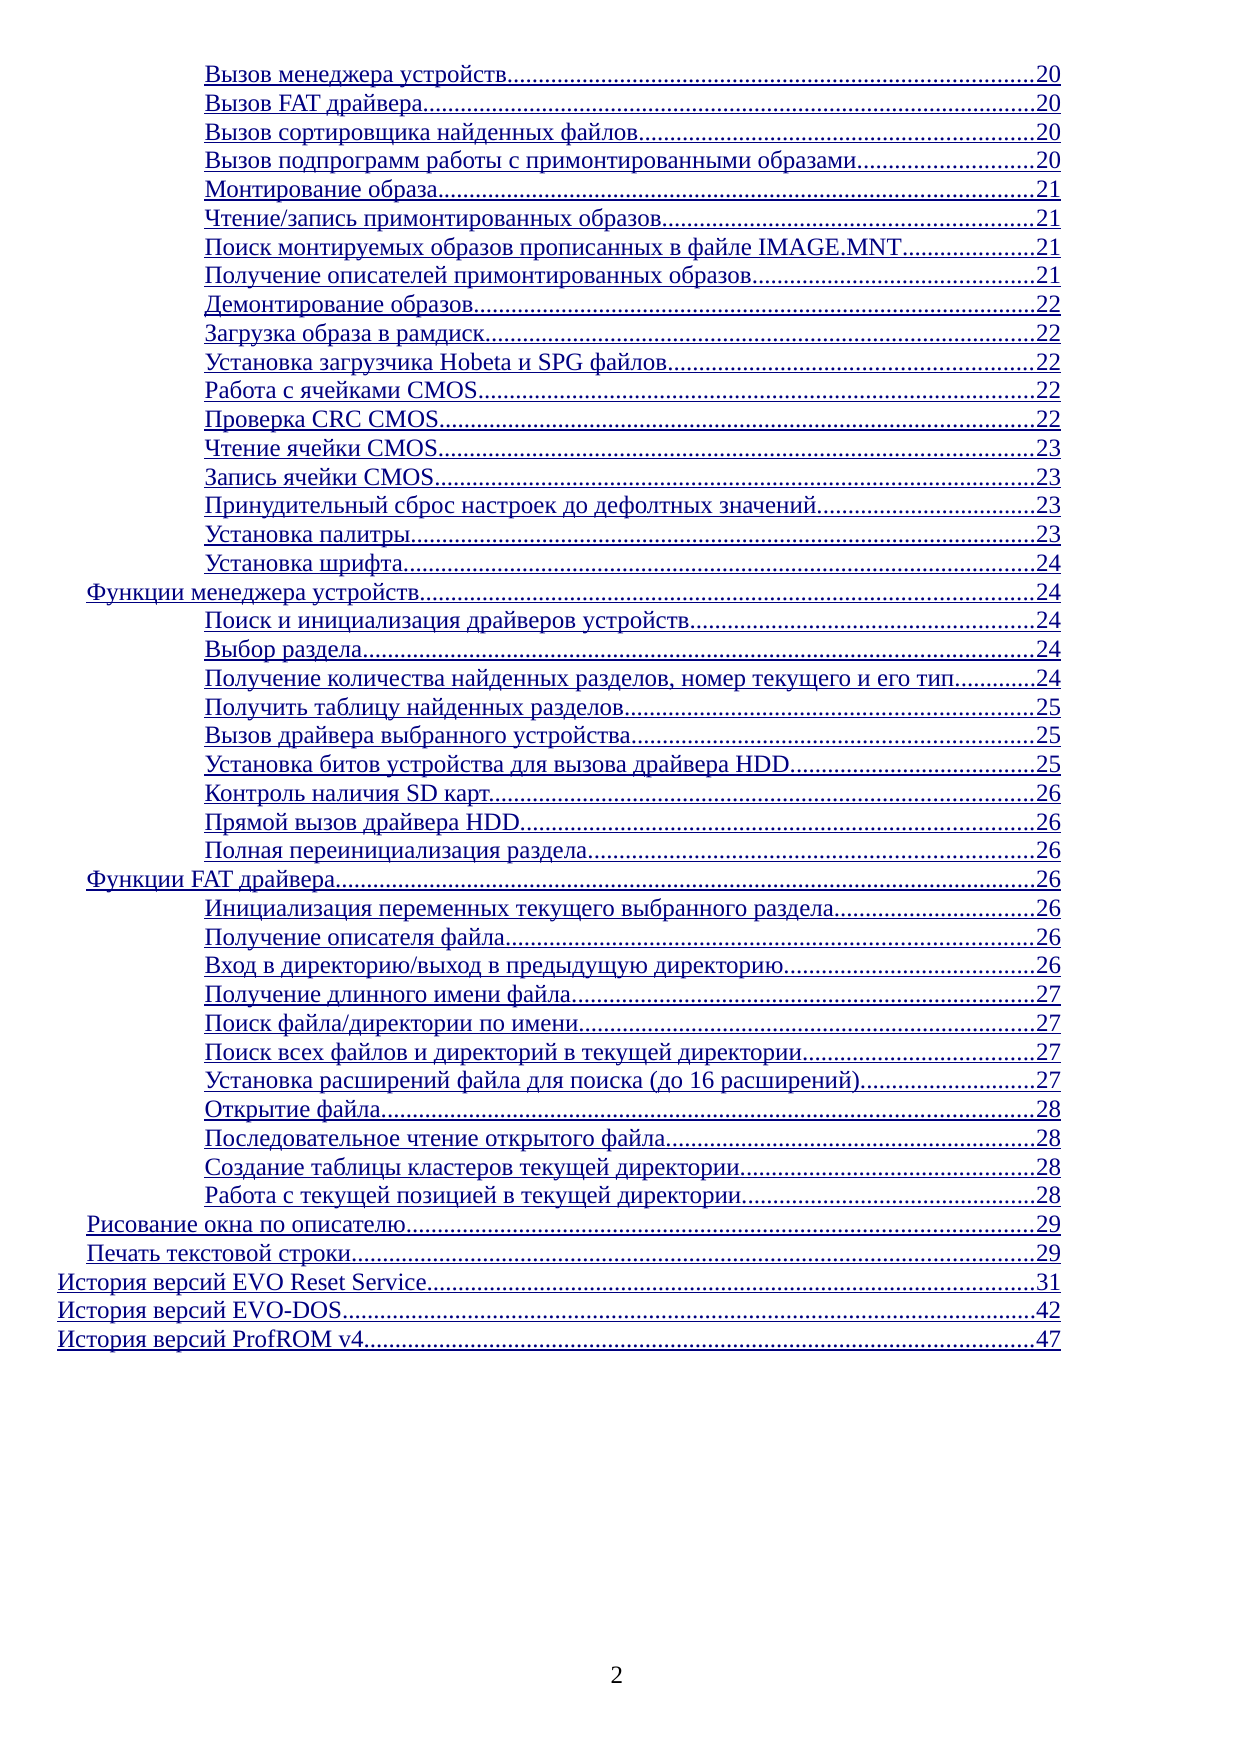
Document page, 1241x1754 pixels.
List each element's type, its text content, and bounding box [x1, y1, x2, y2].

text Вход в директорию/выход в предыдущую директорию. 26 [204, 951, 1176, 979]
text Получение количества найденных разделов, номер текущего и его тип. 24 [204, 663, 1176, 692]
text Поиск монтируемых образов прописанных в файле IMAGE.MNT 21 [204, 232, 1176, 261]
text Чтение ячейки CMOS 23 [204, 433, 1176, 462]
text Вызов FAT драйвера 20 [204, 88, 1176, 117]
text Поиск и инициализация драйверов устройств. 24 [204, 606, 1176, 634]
text Монтирование образа. 21 [204, 174, 1176, 203]
text Вызов драйвера выбранного устройства. 25 [204, 721, 1176, 749]
text Открытие файла. 28 [204, 1094, 1176, 1123]
text Работа с текущей позицией в текущей директории. 28 [204, 1181, 1176, 1209]
text Получить таблицу найденных разделов. 25 [204, 692, 1176, 721]
text Последовательное чтение открытого файла. 28 [204, 1123, 1176, 1152]
text Проверка CRC CMOS 22 [204, 404, 1176, 433]
text История версий EVO-DOS 42 [57, 1296, 1176, 1324]
text Получение длинного имени файла. 27 [204, 979, 1176, 1008]
text Выбор раздела. 24 [204, 634, 1176, 663]
text Инициализация переменных текущего выбранного раздела. 26 [204, 893, 1176, 922]
text Установка расширений файла для поиска (до 16 расширений). 27 [204, 1066, 1176, 1094]
text Полная переинициализация раздела. 26 [204, 836, 1176, 864]
text История версий ProfROM v4 47 [57, 1324, 1176, 1353]
text Запись ячейки CMOS. 23 [204, 462, 1176, 491]
text Вызов подпрограмм работы с примонтированными образами. 20 [204, 146, 1176, 174]
text Установка палитры. 23 [204, 519, 1176, 548]
text Установка шрифта. 24 [204, 548, 1176, 577]
text Установка загрузчика Hobeta и SPG файлов 22 [204, 347, 1176, 376]
text Поиск всех файлов и директорий в текущей директории. 27 [204, 1037, 1176, 1066]
text Получение описателя файла. 26 [204, 922, 1176, 951]
text Функции FAT драйвера 26 [86, 864, 1176, 893]
text Загрузка образа в рамдиск. 22 [204, 318, 1176, 347]
text Демонтирование образов. 22 [204, 289, 1176, 318]
text Вызов менеджера устройств 20 [204, 59, 1176, 88]
text Печать текстовой строки 29 [86, 1238, 1176, 1267]
text Рисование окна по описателю 29 [86, 1209, 1176, 1238]
text Вызов сортировщика найденных файлов 20 [204, 117, 1176, 146]
text Установка битов устройства для вызова драйвера HDD. 25 [204, 749, 1176, 778]
text Создание таблицы кластеров текущей директории. 28 [204, 1152, 1176, 1181]
text Чтение/запись примонтированных образов. 21 [204, 203, 1176, 232]
text Принудительный сброс настроек до дефолтных значений. 23 [204, 491, 1176, 519]
text Прямой вызов драйвера HDD. 26 [204, 807, 1176, 836]
text Контроль наличия SD карт. 26 [204, 778, 1176, 807]
text Поиск файла/директории по имени. 27 [204, 1008, 1176, 1037]
text Получение описателей примонтированных образов 21 [204, 261, 1176, 289]
text Работа с ячейками CMOS 22 [204, 376, 1176, 404]
text Функции менеджера устройств 24 [86, 577, 1176, 606]
text История версий EVO Reset Service 31 [57, 1267, 1176, 1296]
